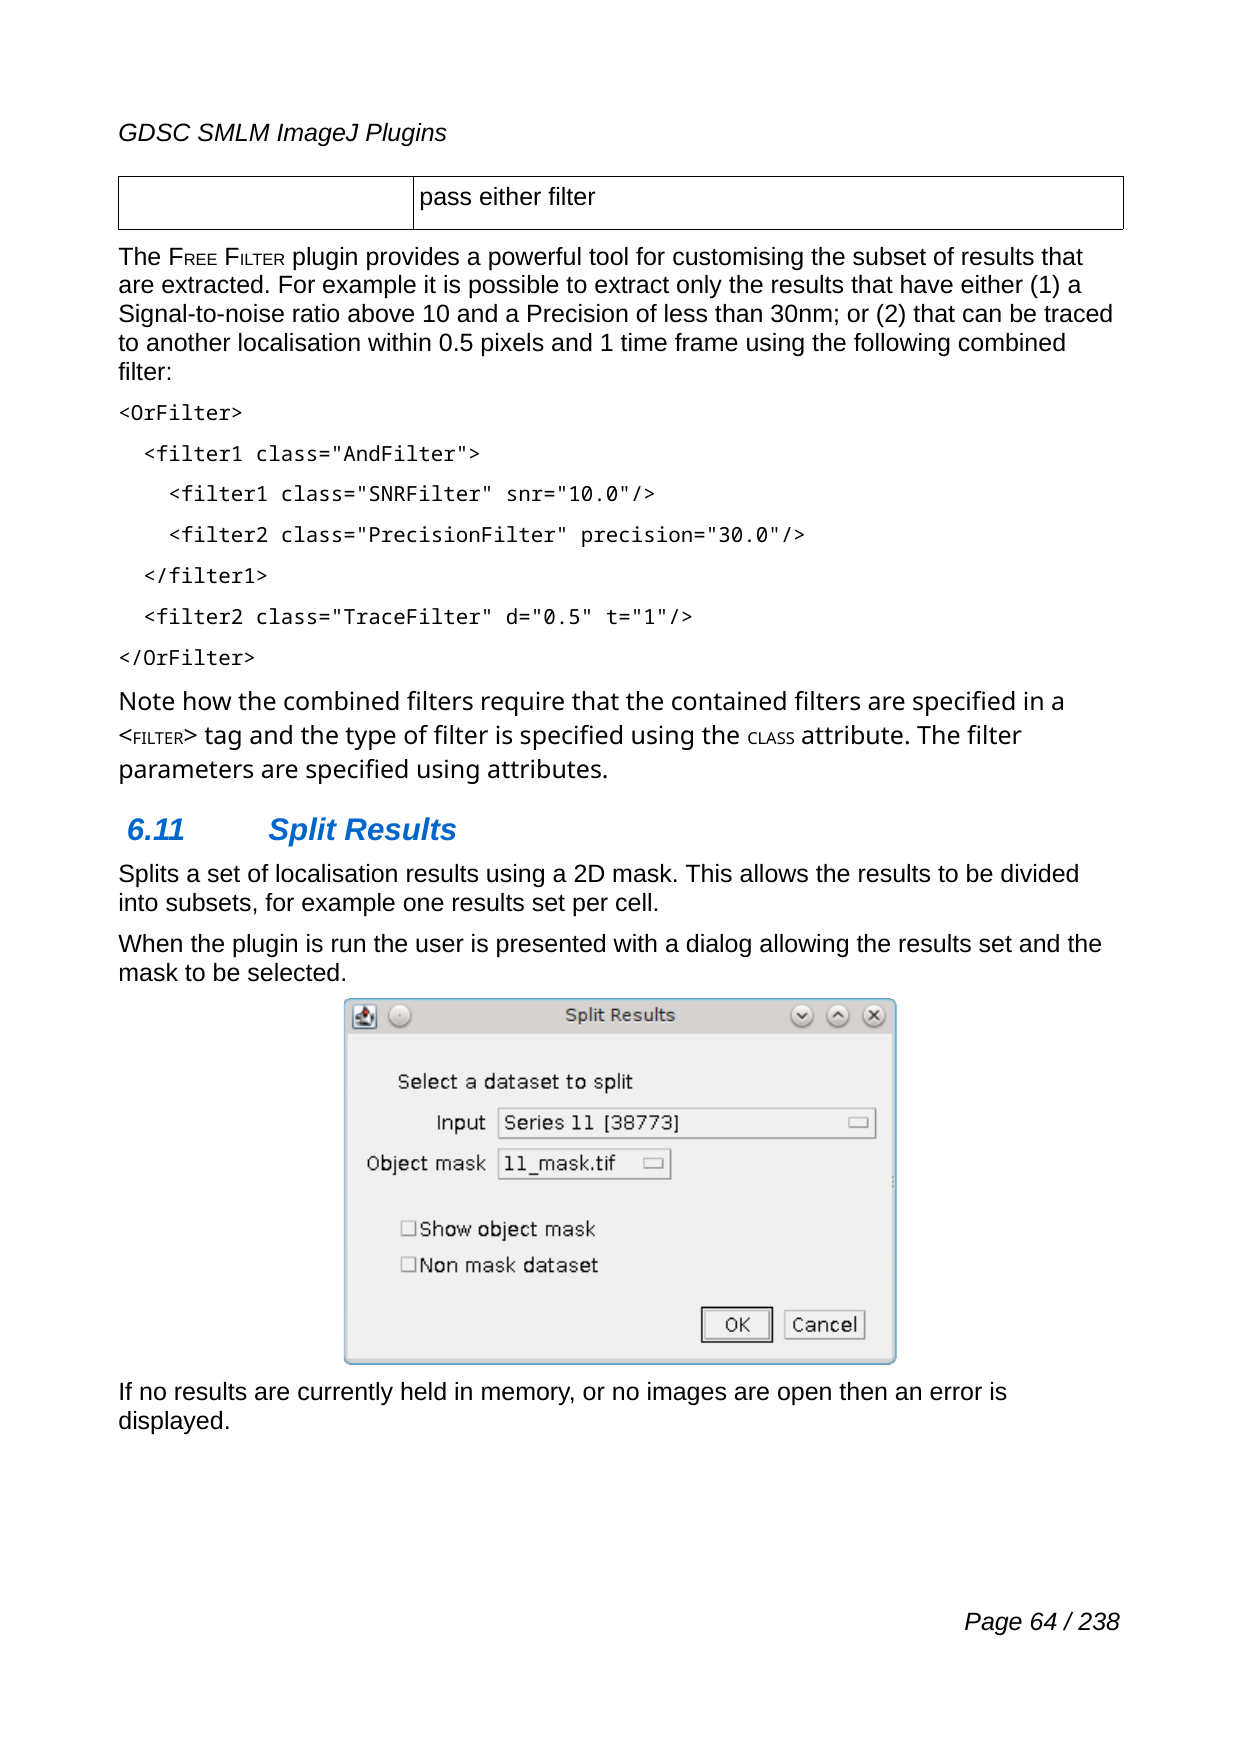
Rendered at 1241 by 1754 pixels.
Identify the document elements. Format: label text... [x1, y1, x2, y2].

text The Free Filter plugin provides a powerful tool for customising the subset of results that are extracted. For example it is possible to extract only the results that have either (1) a Signal-to-noise ratio above 10 and a Precision of less than 30nm; or (2) that can be traced to another localisation within 0.5 pixels and 1 time frame using the following combined filter: [118, 242, 1122, 385]
text <filter2 class="TraceFilter" d="0.5" t="1"/> [118, 602, 1122, 630]
text </filter1> [118, 561, 1122, 589]
text If no results are currently held in memory, or no images are open then an error is displayed. [118, 1377, 1122, 1434]
text </OrFilter> [118, 643, 1122, 671]
picture [343, 998, 897, 1365]
table_cell [119, 177, 413, 229]
text <filter2 class="PrecisionFilter" precision="30.0"/> [118, 520, 1122, 549]
subtitle Split Results [118, 811, 1122, 847]
text When the plugin is run the user is presented with a dialog allowing the results set and the mask to be selected. [118, 929, 1122, 986]
table_cell pass either filter [414, 177, 1123, 229]
text Note how the combined filters require that the contained filters are specified in a <filter> tag and the type of filter is specified using the class attribute. The filter parameters are specified using attributes. [118, 684, 1122, 786]
text <OrFilter> [118, 398, 1122, 426]
text Splits a set of localisation results using a 2D mask. This allows the results to be divided into subsets, for example one results set per cell. [118, 859, 1122, 916]
text <filter1 class="SNRFilter" snr="10.0"/> [118, 479, 1122, 508]
text <filter1 class="AndFilter"> [118, 439, 1122, 467]
